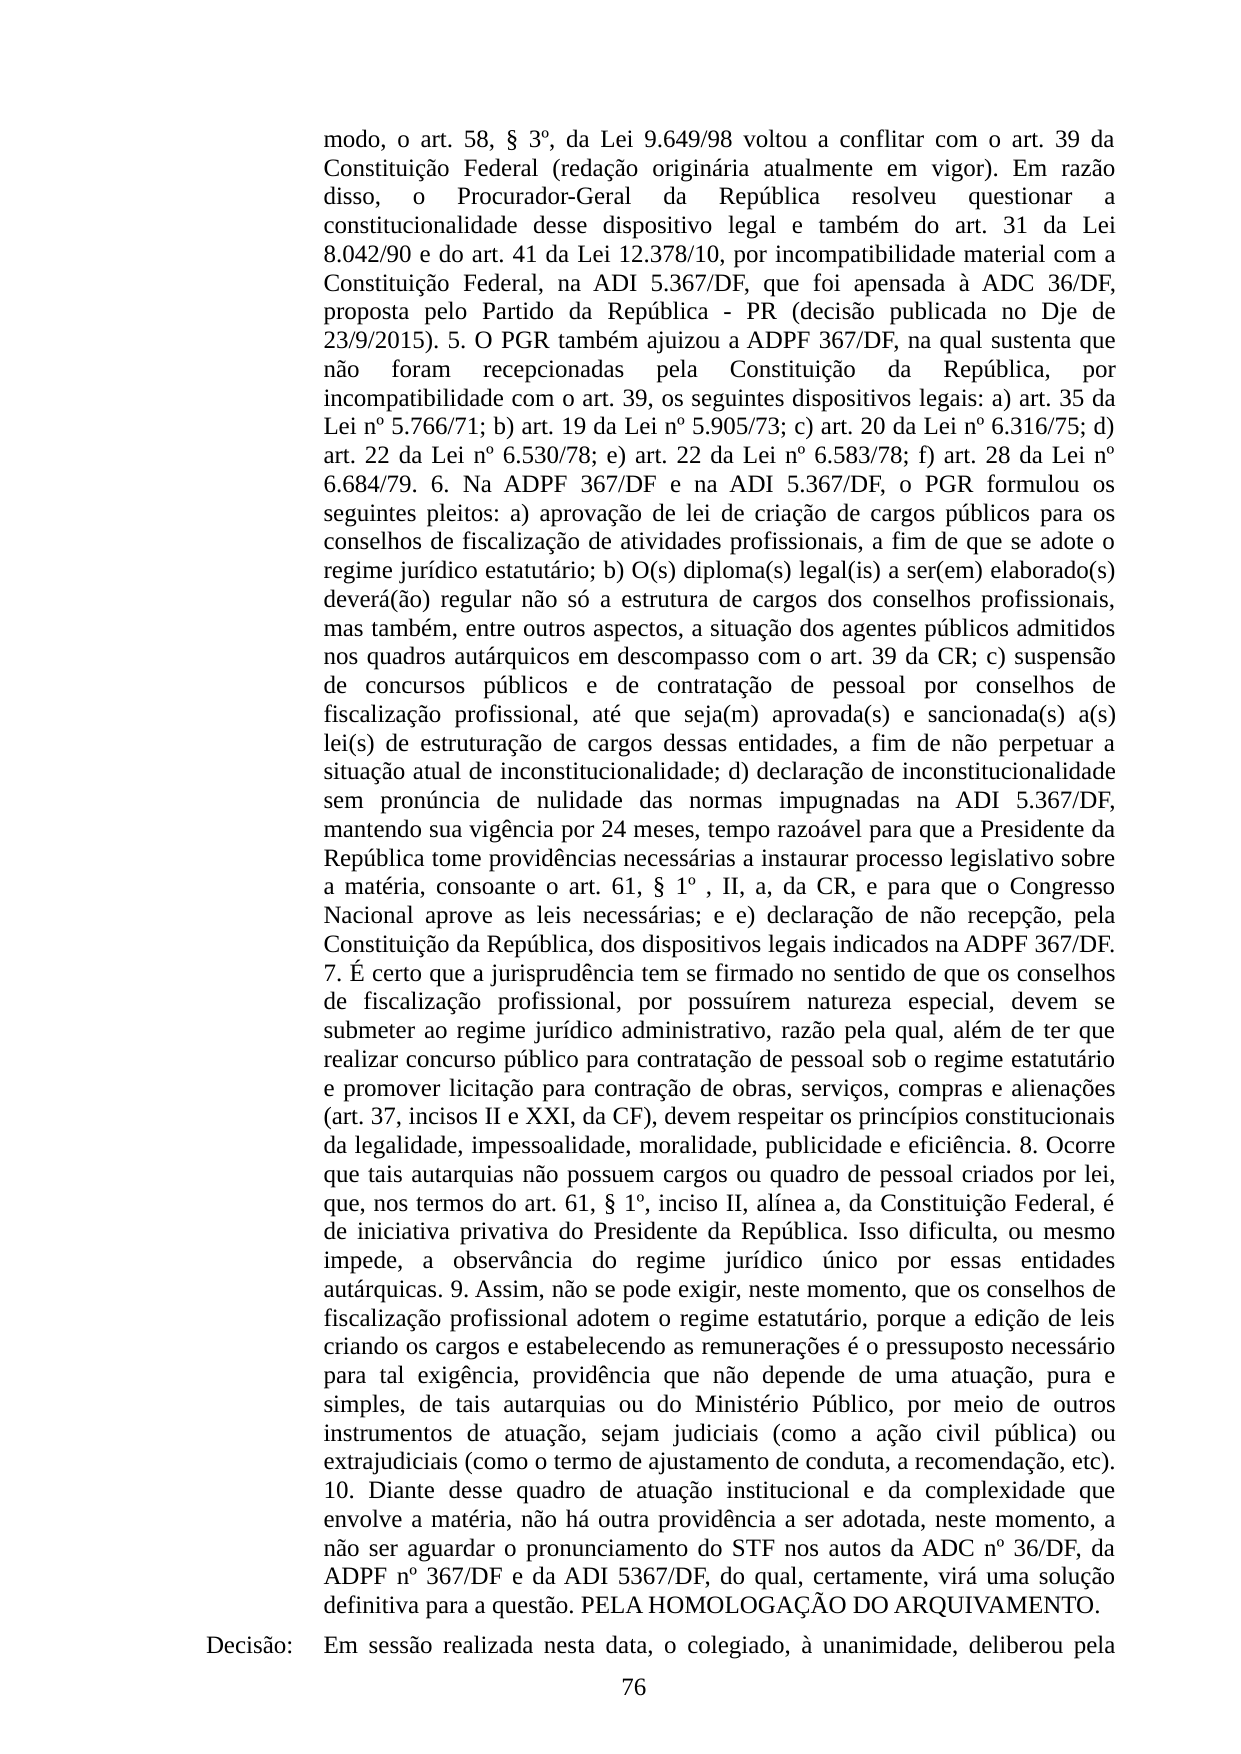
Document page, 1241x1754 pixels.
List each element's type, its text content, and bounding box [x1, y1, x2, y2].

table_cell Decisão: [200, 1625, 318, 1665]
table_cell [145, 118, 200, 1624]
table_cell modo, o art. 58, § 3º, da Lei 9.649/98 voltou a conflitar com o art. 39 da Constituição Federal (redação originária atualmente em vigor). Em razão disso, o Procurador-Geral da República resolveu questionar a constitucionalidade desse dispositivo legal e também do art. 31 da Lei 8.042/90 e do art. 41 da Lei 12.378/10, por incompatibilidade material com a Constituição Federal, na ADI 5.367/DF, que foi apensada à ADC 36/DF, proposta pelo Partido da República - PR (decisão publicada no Dje de 23/9/2015). 5. O PGR também ajuizou a ADPF 367/DF, na qual sustenta que não foram recepcionadas pela Constituição da República, por incompatibilidade com o art. 39, os seguintes dispositivos legais: a) art. 35 da Lei nº 5.766/71; b) art. 19 da Lei nº 5.905/73; c) art. 20 da Lei nº 6.316/75; d) art. 22 da Lei nº 6.530/78; e) art. 22 da Lei nº 6.583/78; f) art. 28 da Lei nº 6.684/79. 6. Na ADPF 367/DF e na ADI 5.367/DF, o PGR formulou os seguintes pleitos: a) aprovação de lei de criação de cargos públicos para os conselhos de fiscalização de atividades profissionais, a fim de que se adote o regime jurídico estatutário; b) O(s) diploma(s) legal(is) a ser(em) elaborado(s) deverá(ão) regular não só a estrutura de cargos dos conselhos profissionais, mas também, entre outros aspectos, a situação dos agentes públicos admitidos nos quadros autárquicos em descompasso com o art. 39 da CR; c) suspensão de concursos públicos e de contratação de pessoal por conselhos de fiscalização profissional, até que seja(m) aprovada(s) e sancionada(s) a(s) lei(s) de estruturação de cargos dessas entidades, a fim de não perpetuar a situação atual de inconstitucionalidade; d) declaração de inconstitucionalidade sem pronúncia de nulidade das normas impugnadas na ADI 5.367/DF, mantendo sua vigência por 24 meses, tempo razoável para que a Presidente da República tome providências necessárias a instaurar processo legislativo sobre a matéria, consoante o art. 61, § 1º , II, a, da CR, e para que o Congresso Nacional aprove as leis necessárias; e e) declaração de não recepção, pela Constituição da República, dos dispositivos legais indicados na ADPF 367/DF. 7. É certo que a jurisprudência tem se firmado no sentido de que os conselhos de fiscalização profissional, por possuírem natureza especial, devem se submeter ao regime jurídico administrativo, razão pela qual, além de ter que realizar concurso público para contratação de pessoal sob o regime estatutário e promover licitação para contração de obras, serviços, compras e alienações (art. 37, incisos II e XXI, da CF), devem respeitar os princípios constitucionais da legalidade, impessoalidade, moralidade, publicidade e eficiência. 8. Ocorre que tais autarquias não possuem cargos ou quadro de pessoal criados por lei, que, nos termos do art. 61, § 1º, inciso II, alínea a, da Constituição Federal, é de iniciativa privativa do Presidente da República. Isso dificulta, ou mesmo impede, a observância do regime jurídico único por essas entidades autárquicas. 9. Assim, não se pode exigir, neste momento, que os conselhos de fiscalização profissional adotem o regime estatutário, porque a edição de leis criando os cargos e estabelecendo as remunerações é o pressuposto necessário para tal exigência, providência que não depende de uma atuação, pura e simples, de tais autarquias ou do Ministério Público, por meio de outros instrumentos de atuação, sejam judiciais (como a ação civil pública) ou extrajudiciais (como o termo de ajustamento de conduta, a recomendação, etc). 10. Diante desse quadro de atuação institucional e da complexidade que envolve a matéria, não há outra providência a ser adotada, neste momento, a não ser aguardar o pronunciamento do STF nos autos da ADC nº 36/DF, da ADPF nº 367/DF e da ADI 5367/DF, do qual, certamente, virá uma solução definitiva para a questão. PELA HOMOLOGAÇÃO DO ARQUIVAMENTO. [318, 118, 1122, 1624]
table_cell [200, 118, 318, 1624]
table_cell Em sessão realizada nesta data, o colegiado, à unanimidade, deliberou pela [318, 1625, 1122, 1665]
table_cell [145, 1625, 200, 1665]
